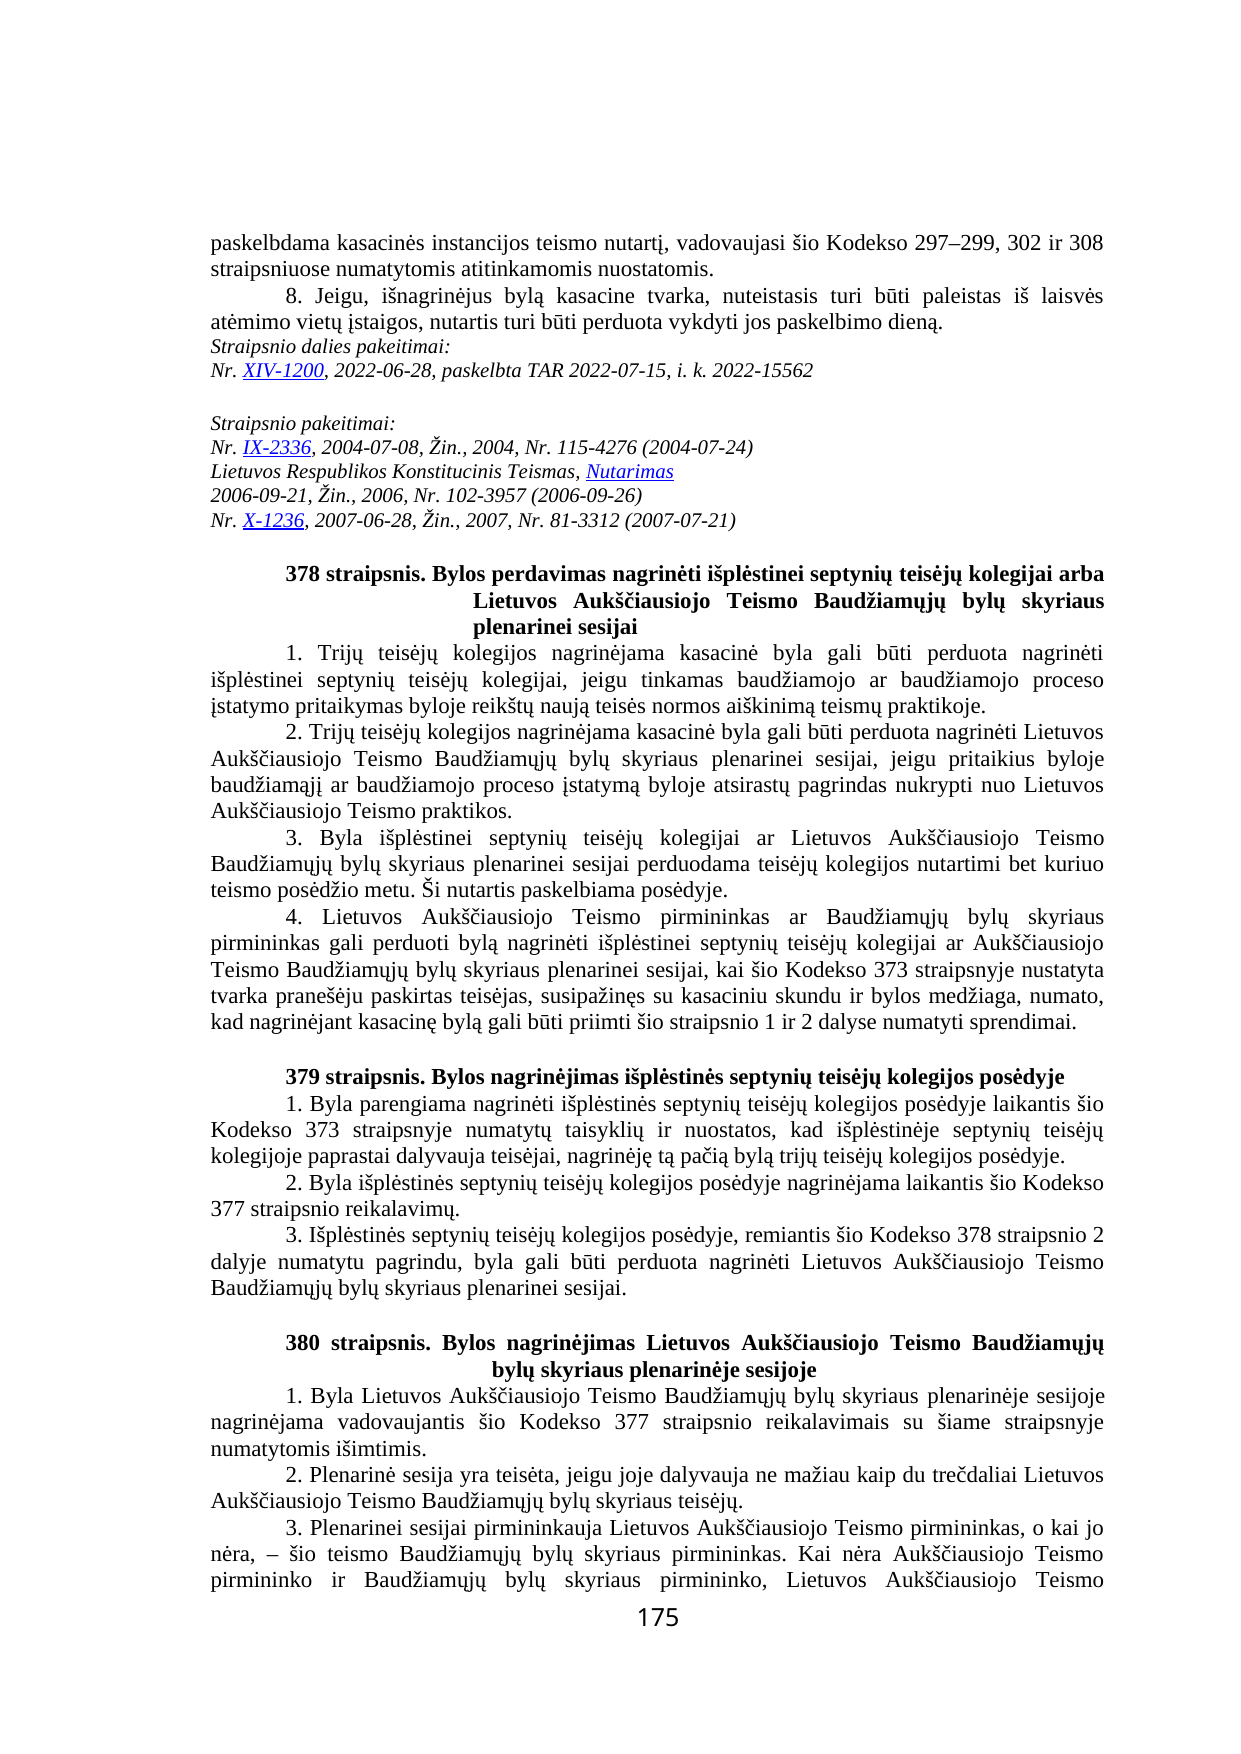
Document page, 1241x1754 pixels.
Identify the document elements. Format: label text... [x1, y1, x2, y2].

text Lietuvos Respublikos Konstitucinis Teismas, Nutarimas [210, 459, 1105, 483]
text 3. Byla išplėstinei septynių teisėjų kolegijai ar Lietuvos Aukščiausiojo Teismo Baudžiamųjų bylų skyriaus plenarinei sesijai perduodama teisėjų kolegijos nutartimi bet kuriuo teismo posėdžio metu. Ši nutartis paskelbiama posėdyje. [210, 824, 1105, 903]
text Straipsnio pakeitimai: [210, 411, 1105, 435]
text Nr. X-1236, 2007-06-28, Žin., 2007, Nr. 81-3312 (2007-07-21) [210, 507, 1105, 532]
text Nr. XIV-1200, 2022-06-28, paskelbta TAR 2022-07-15, i. k. 2022-15562 [210, 358, 1105, 382]
text 380 straipsnis. Bylos nagrinėjimas Lietuvos Aukščiausiojo Teismo Baudžiamųjų bylų skyriaus plenarinėje sesijoje [285, 1329, 1105, 1382]
text 1. Trijų teisėjų kolegijos nagrinėjama kasacinė byla gali būti perduota nagrinėti išplėstinei septynių teisėjų kolegijai, jeigu tinkamas baudžiamojo ar baudžiamojo proceso įstatymo pritaikymas byloje reikštų naują teisės normos aiškinimą teismų praktikoje. [210, 639, 1105, 718]
text Nr. IX-2336, 2004-07-08, Žin., 2004, Nr. 115-4276 (2004-07-24) [210, 435, 1105, 459]
text paskelbdama kasacinės instancijos teismo nutartį, vadovaujasi šio Kodekso 297–299, 302 ir 308 straipsniuose numatytomis atitinkamomis nuostatomis. [210, 229, 1105, 282]
text 2. Byla išplėstinės septynių teisėjų kolegijos posėdyje nagrinėjama laikantis šio Kodekso 377 straipsnio reikalavimų. [210, 1169, 1105, 1222]
text Straipsnio dalies pakeitimai: [210, 334, 1105, 358]
text 2. Trijų teisėjų kolegijos nagrinėjama kasacinė byla gali būti perduota nagrinėti Lietuvos Aukščiausiojo Teismo Baudžiamųjų bylų skyriaus plenarinei sesijai, jeigu pritaikius byloje baudžiamąjį ar baudžiamojo proceso įstatymą byloje atsirastų pagrindas nukrypti nuo Lietuvos Aukščiausiojo Teismo praktikos. [210, 718, 1105, 824]
text 3. Plenarinei sesijai pirmininkauja Lietuvos Aukščiausiojo Teismo pirmininkas, o kai jo nėra, – šio teismo Baudžiamųjų bylų skyriaus pirmininkas. Kai nėra Aukščiausiojo Teismo pirmininko ir Baudžiamųjų bylų skyriaus pirmininko, Lietuvos Aukščiausiojo Teismo [210, 1514, 1105, 1593]
text 4. Lietuvos Aukščiausiojo Teismo pirmininkas ar Baudžiamųjų bylų skyriaus pirmininkas gali perduoti bylą nagrinėti išplėstinei septynių teisėjų kolegijai ar Aukščiausiojo Teismo Baudžiamųjų bylų skyriaus plenarinei sesijai, kai šio Kodekso 373 straipsnyje nustatyta tvarka pranešėju paskirtas teisėjas, susipažinęs su kasaciniu skundu ir bylos medžiaga, numato, kad nagrinėjant kasacinę bylą gali būti priimti šio straipsnio 1 ir 2 dalyse numatyti sprendimai. [210, 903, 1105, 1035]
text 2. Plenarinė sesija yra teisėta, jeigu joje dalyvauja ne mažiau kaip du trečdaliai Lietuvos Aukščiausiojo Teismo Baudžiamųjų bylų skyriaus teisėjų. [210, 1461, 1105, 1514]
text 379 straipsnis. Bylos nagrinėjimas išplėstinės septynių teisėjų kolegijos posėdyje [285, 1063, 1105, 1090]
text 378 straipsnis. Bylos perdavimas nagrinėti išplėstinei septynių teisėjų kolegijai arba Lietuvos Aukščiausiojo Teismo Baudžiamųjų bylų skyriaus plenarinei sesijai [285, 560, 1105, 639]
text 3. Išplėstinės septynių teisėjų kolegijos posėdyje, remiantis šio Kodekso 378 straipsnio 2 dalyje numatytu pagrindu, byla gali būti perduota nagrinėti Lietuvos Aukščiausiojo Teismo Baudžiamųjų bylų skyriaus plenarinei sesijai. [210, 1222, 1105, 1301]
text 1. Byla Lietuvos Aukščiausiojo Teismo Baudžiamųjų bylų skyriaus plenarinėje sesijoje nagrinėjama vadovaujantis šio Kodekso 377 straipsnio reikalavimais su šiame straipsnyje numatytomis išimtimis. [210, 1382, 1105, 1461]
text 2006-09-21, Žin., 2006, Nr. 102-3957 (2006-09-26) [210, 483, 1105, 507]
text 1. Byla parengiama nagrinėti išplėstinės septynių teisėjų kolegijos posėdyje laikantis šio Kodekso 373 straipsnyje numatytų taisyklių ir nuostatos, kad išplėstinėje septynių teisėjų kolegijoje paprastai dalyvauja teisėjai, nagrinėję tą pačią bylą trijų teisėjų kolegijos posėdyje. [210, 1090, 1105, 1169]
text 8. Jeigu, išnagrinėjus bylą kasacine tvarka, nuteistasis turi būti paleistas iš laisvės atėmimo vietų įstaigos, nutartis turi būti perduota vykdyti jos paskelbimo dieną. [210, 282, 1105, 334]
